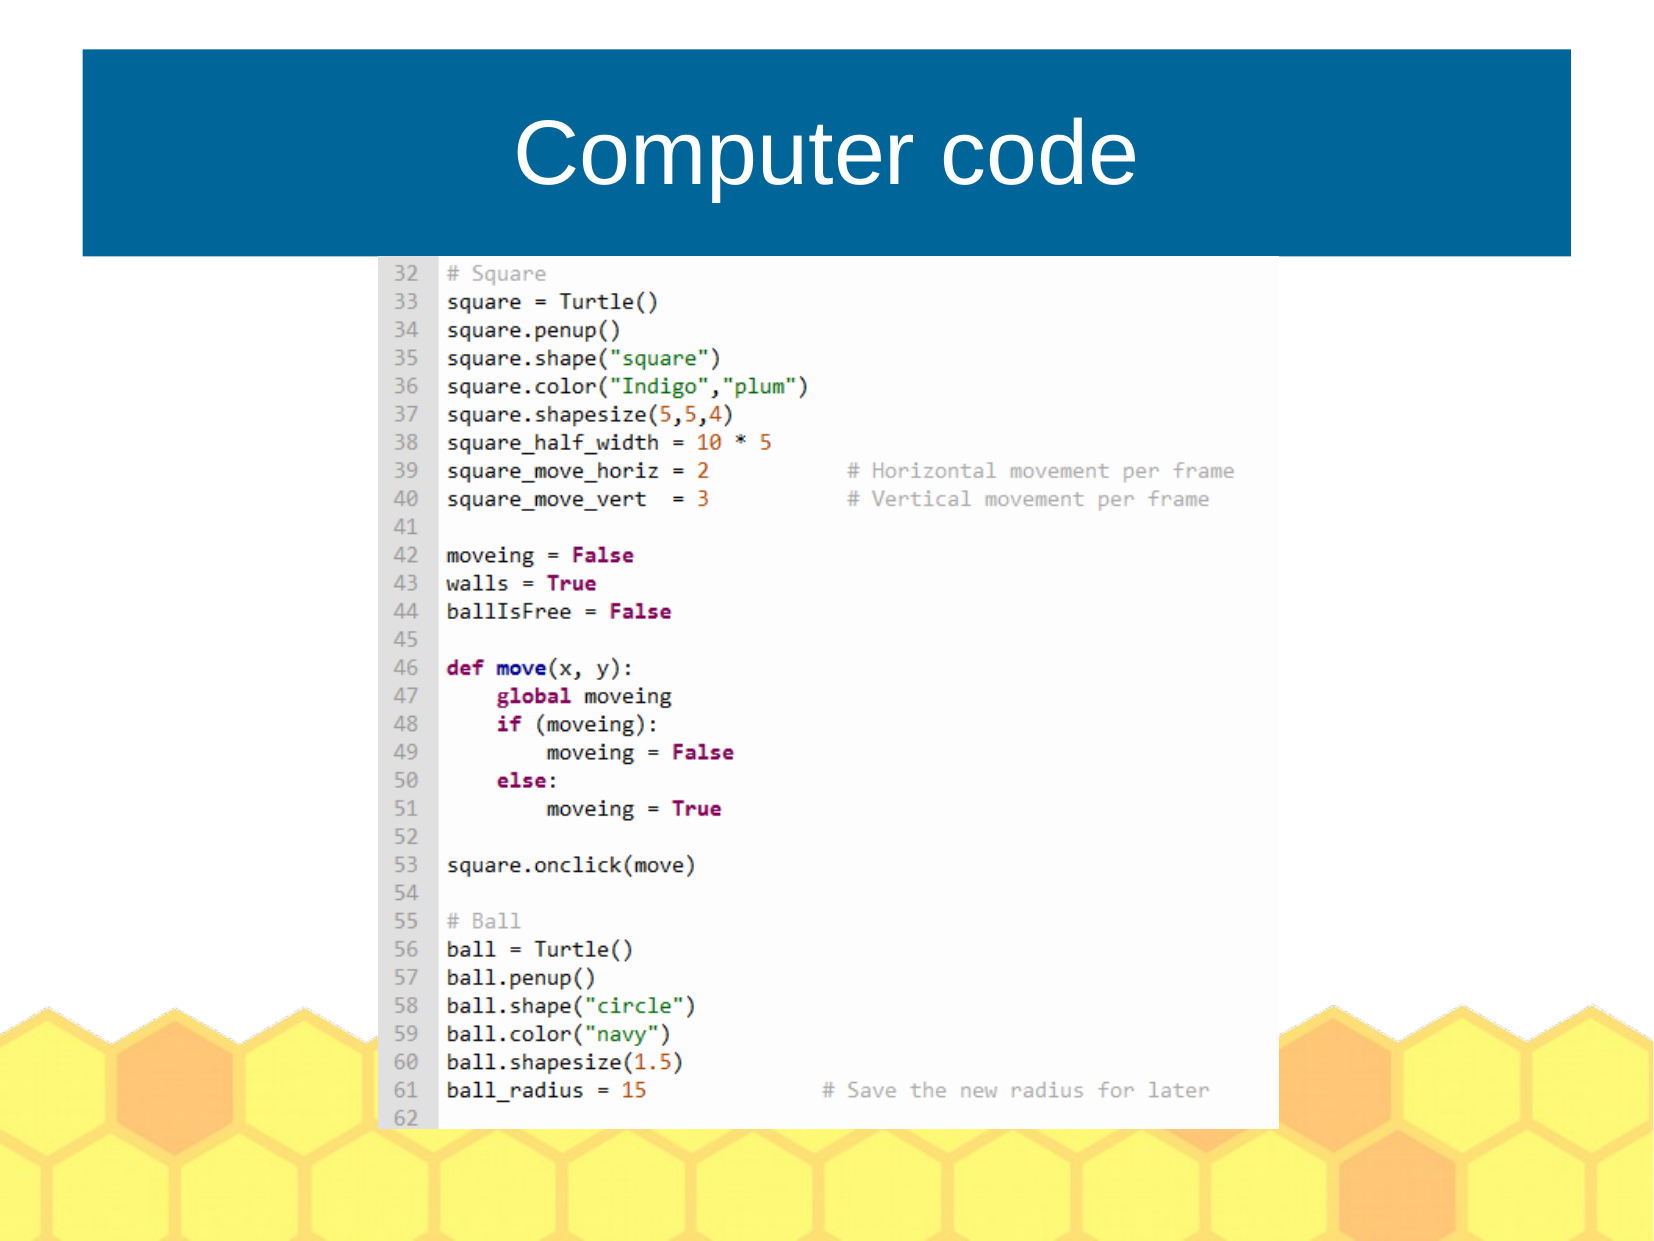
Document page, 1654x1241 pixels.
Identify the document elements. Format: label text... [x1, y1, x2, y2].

title Computer code [82, 49, 1571, 257]
picture [0, 257, 1654, 1241]
